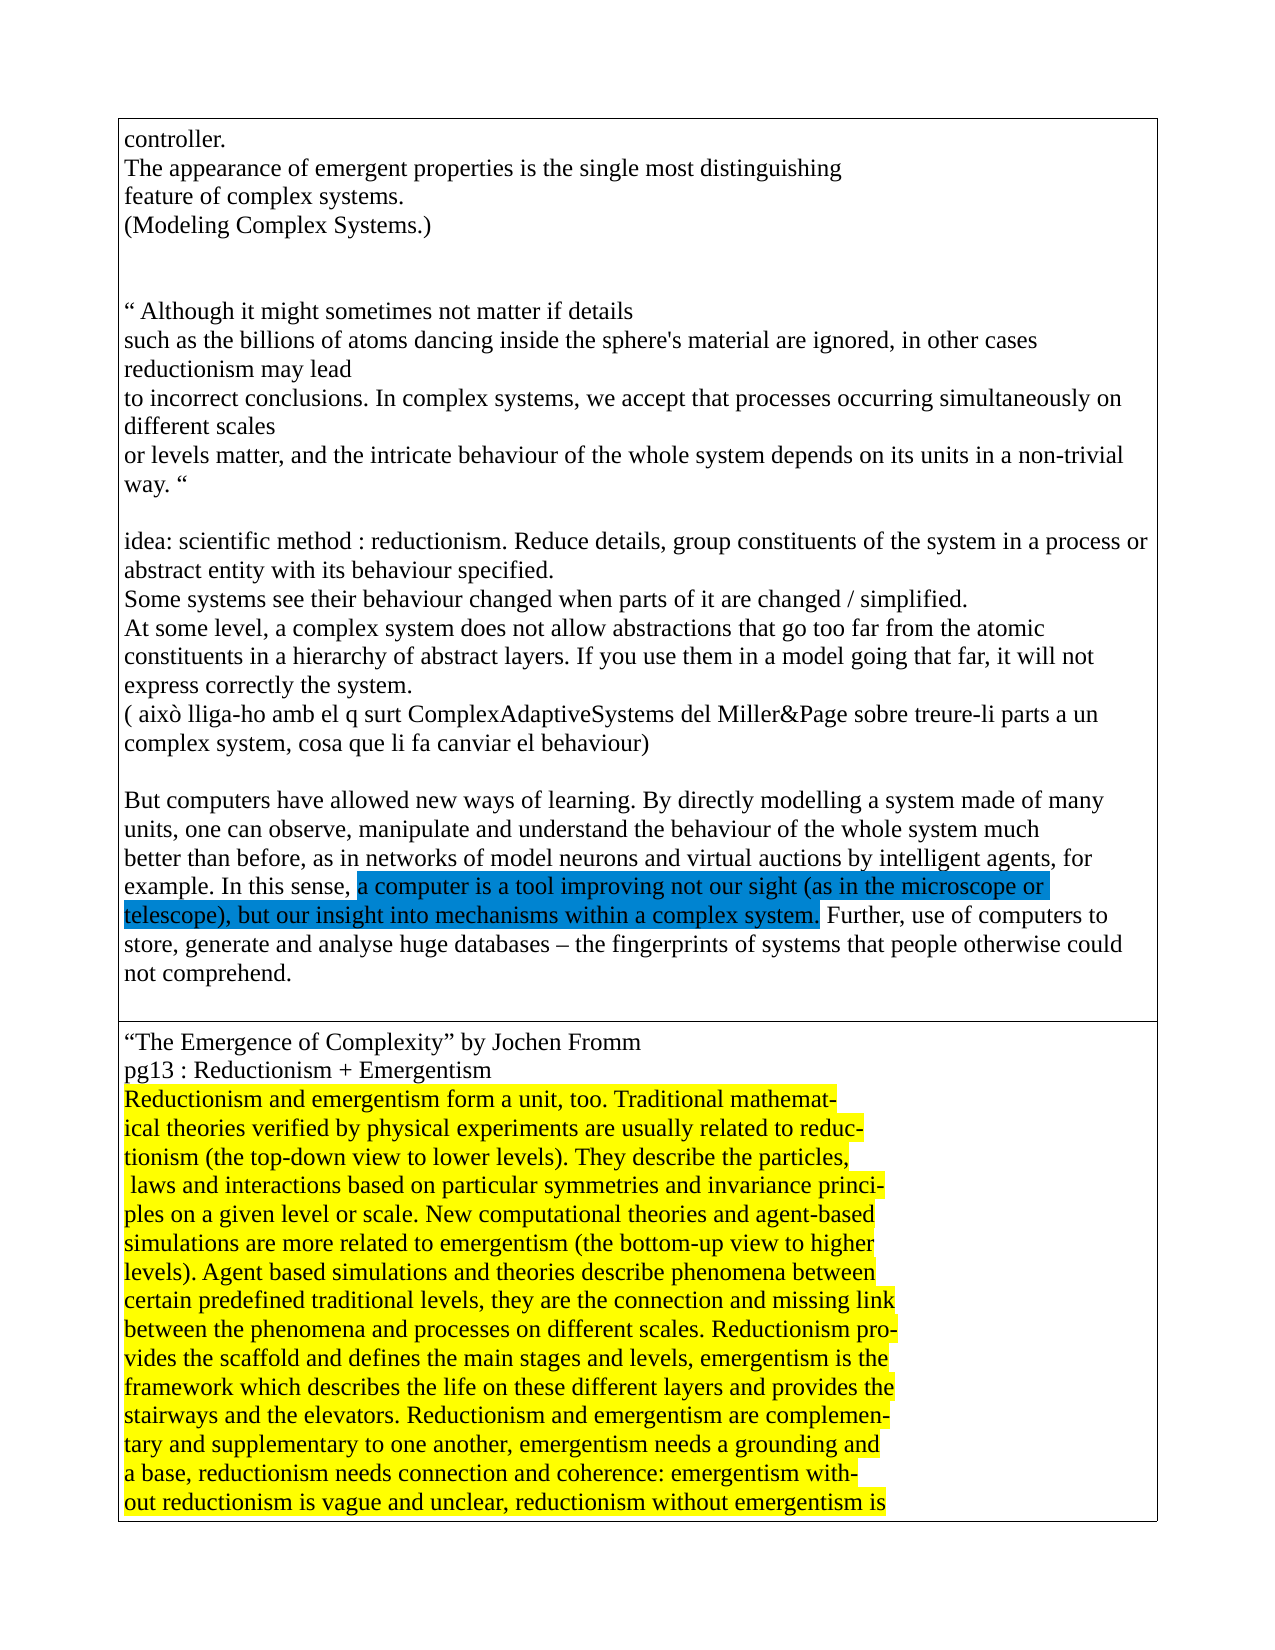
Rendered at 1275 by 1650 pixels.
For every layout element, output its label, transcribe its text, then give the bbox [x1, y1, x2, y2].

table_cell controller. The appearance of emergent properties is the single most distinguishing feature of complex systems. (Modeling Complex Systems.) “ Although it might sometimes not matter if details such as the billions of atoms dancing inside the sphere's material are ignored, in other cases reductionism may lead to incorrect conclusions. In complex systems, we accept that processes occurring simultaneously on different scales or levels matter, and the intricate behaviour of the whole system depends on its units in a non-trivial way. “ idea: scientific method : reductionism. Reduce details, group constituents of the system in a process or abstract entity with its behaviour specified. Some systems see their behaviour changed when parts of it are changed / simplified. At some level, a complex system does not allow abstractions that go too far from the atomic constituents in a hierarchy of abstract layers. If you use them in a model going that far, it will not express correctly the system. ( això lliga-ho amb el q surt ComplexAdaptiveSystems del Miller&Page sobre treure-li parts a un complex system, cosa que li fa canviar el behaviour) But computers have allowed new ways of learning. By directly modelling a system made of many units, one can observe, manipulate and understand the behaviour of the whole system much better than before, as in networks of model neurons and virtual auctions by intelligent agents, for example. In this sense, a computer is a tool improving not our sight (as in the microscope or telescope), but our insight into mechanisms within a complex system. Further, use of computers to store, generate and analyse huge databases – the fingerprints of systems that people otherwise could not comprehend. [119, 119, 1157, 1021]
table_cell “The Emergence of Complexity” by Jochen Fromm pg13 : Reductionism + Emergentism Reductionism and emergentism form a unit, too. Traditional mathemat- ical theories verified by physical experiments are usually related to reduc- tionism (the top-down view to lower levels). They describe the particles, laws and interactions based on particular symmetries and invariance princi- ples on a given level or scale. New computational theories and agent-based simulations are more related to emergentism (the bottom-up view to higher levels). Agent based simulations and theories describe phenomena between certain predefined traditional levels, they are the connection and missing link between the phenomena and processes on different scales. Reductionism pro- vides the scaffold and defines the main stages and levels, emergentism is the framework which describes the life on these different layers and provides the stairways and the elevators. Reductionism and emergentism are complemen- tary and supplementary to one another, emergentism needs a grounding and a base, reductionism needs connection and coherence: emergentism with- out reductionism is vague and unclear, reductionism without emergentism is [119, 1022, 1157, 1521]
